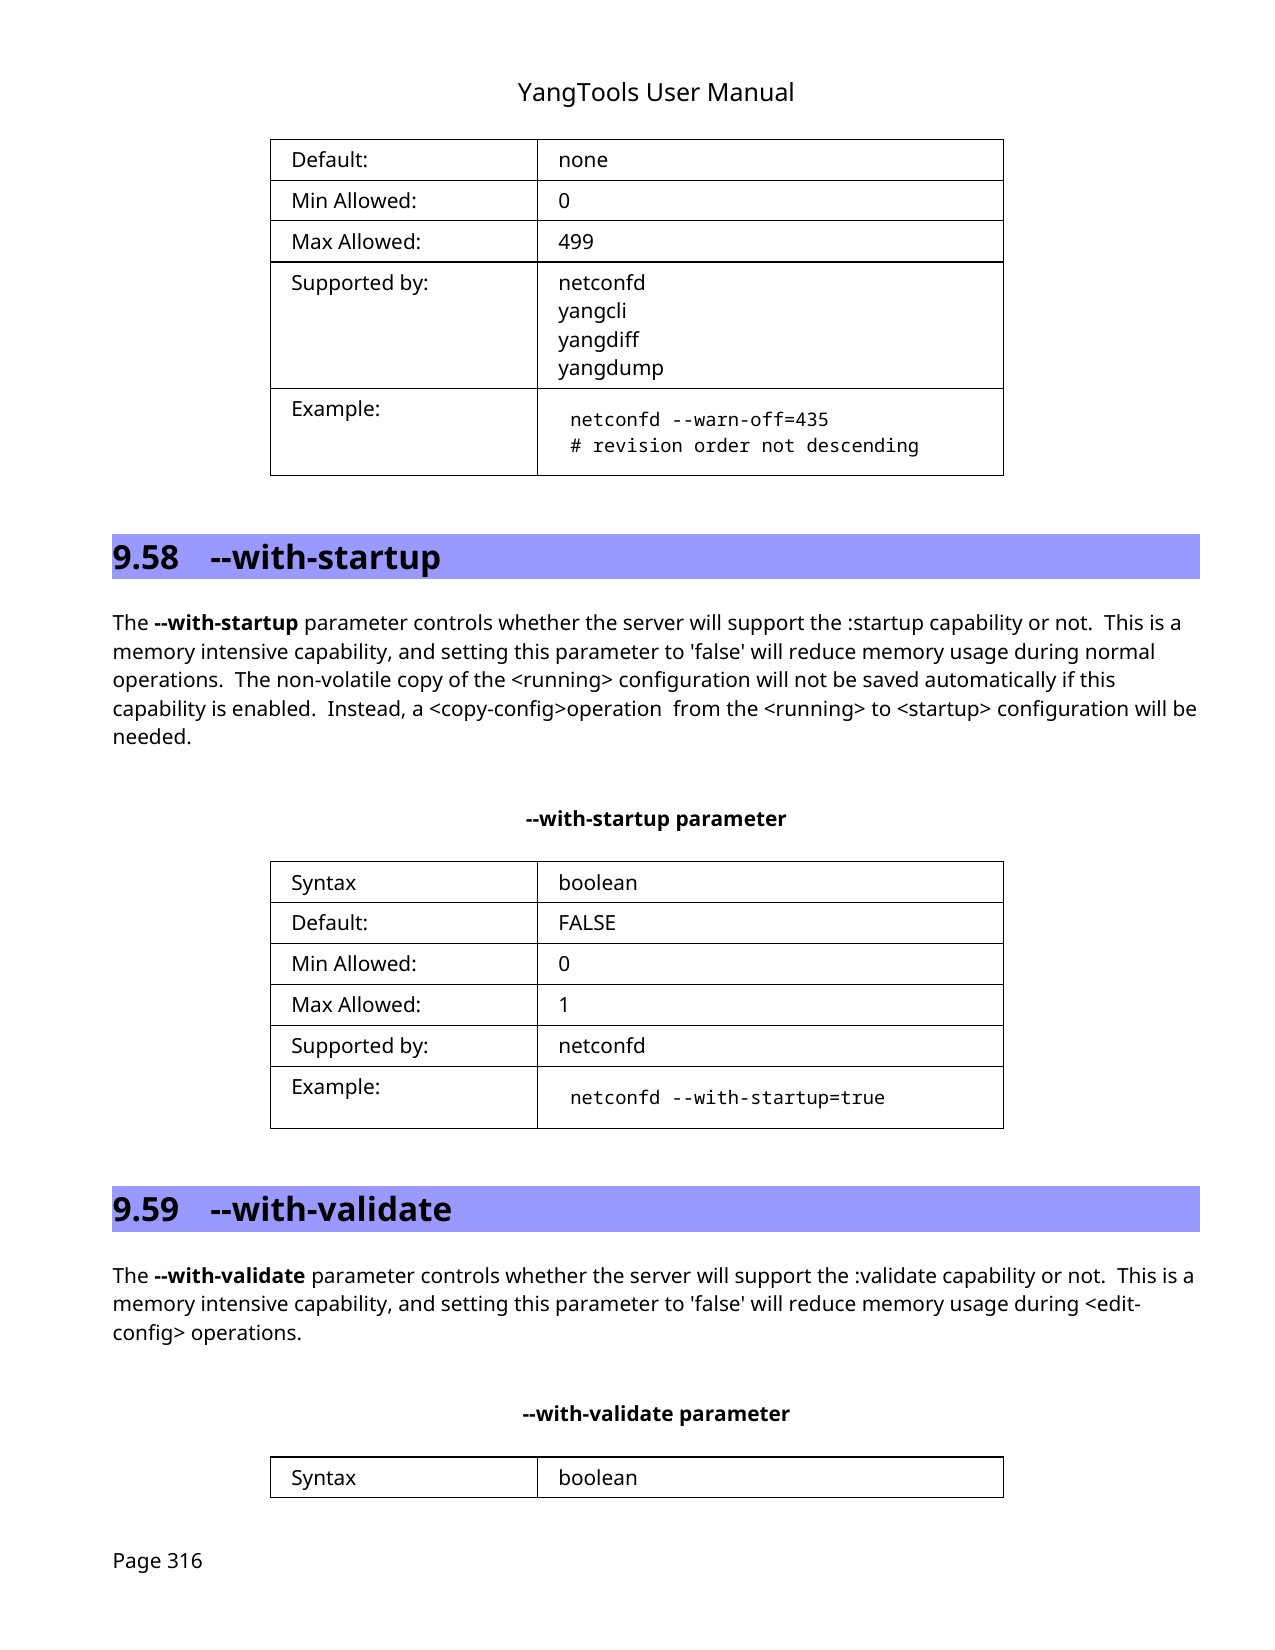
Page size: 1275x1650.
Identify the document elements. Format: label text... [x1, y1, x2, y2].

subtitle --with-validate parameter [127, 1399, 1185, 1428]
table_cell Max Allowed: [271, 985, 537, 1024]
table_cell Example: [271, 389, 537, 475]
table_cell Default: [271, 903, 537, 943]
table_cell 0 [538, 944, 1003, 984]
subtitle --with-validate [112, 1186, 1200, 1232]
table_header Syntax [271, 862, 537, 902]
table_cell none [538, 140, 1003, 179]
table_cell Supported by: [271, 263, 537, 388]
table_cell Supported by: [271, 1026, 537, 1066]
table_cell netconfd --warn-off=435 # revision order not descending [538, 389, 1003, 475]
table_cell Min Allowed: [271, 944, 537, 984]
table_cell Default: [271, 140, 537, 179]
table_header Syntax [271, 1458, 537, 1497]
table_header boolean [538, 1458, 1003, 1497]
subtitle --with-startup [112, 534, 1200, 579]
table_cell netconfd --with-startup=true [538, 1067, 1003, 1127]
table_cell netconfd [538, 1026, 1003, 1066]
table_cell Example: [271, 1067, 537, 1127]
table_header boolean [538, 862, 1003, 902]
table_cell FALSE [538, 903, 1003, 943]
text The --with-validate parameter controls whether the server will support the :validate capability or not. This is a memory intensive capability, and setting this parameter to 'false' will reduce memory usage during <edit-config> operations. [112, 1261, 1200, 1346]
table_cell 1 [538, 985, 1003, 1024]
table_cell 499 [538, 221, 1003, 261]
table_cell Min Allowed: [271, 181, 537, 220]
table_cell netconfd yangcli yangdiff yangdump [538, 263, 1003, 388]
table_cell Max Allowed: [271, 221, 537, 261]
subtitle --with-startup parameter [127, 804, 1185, 832]
text The --with-startup parameter controls whether the server will support the :startup capability or not. This is a memory intensive capability, and setting this parameter to 'false' will reduce memory usage during normal operations. The non-volatile copy of the <running> configuration will not be saved automatically if this capability is enabled. Instead, a <copy-config>operation from the <running> to <startup> configuration will be needed. [112, 608, 1200, 751]
table_cell 0 [538, 181, 1003, 220]
